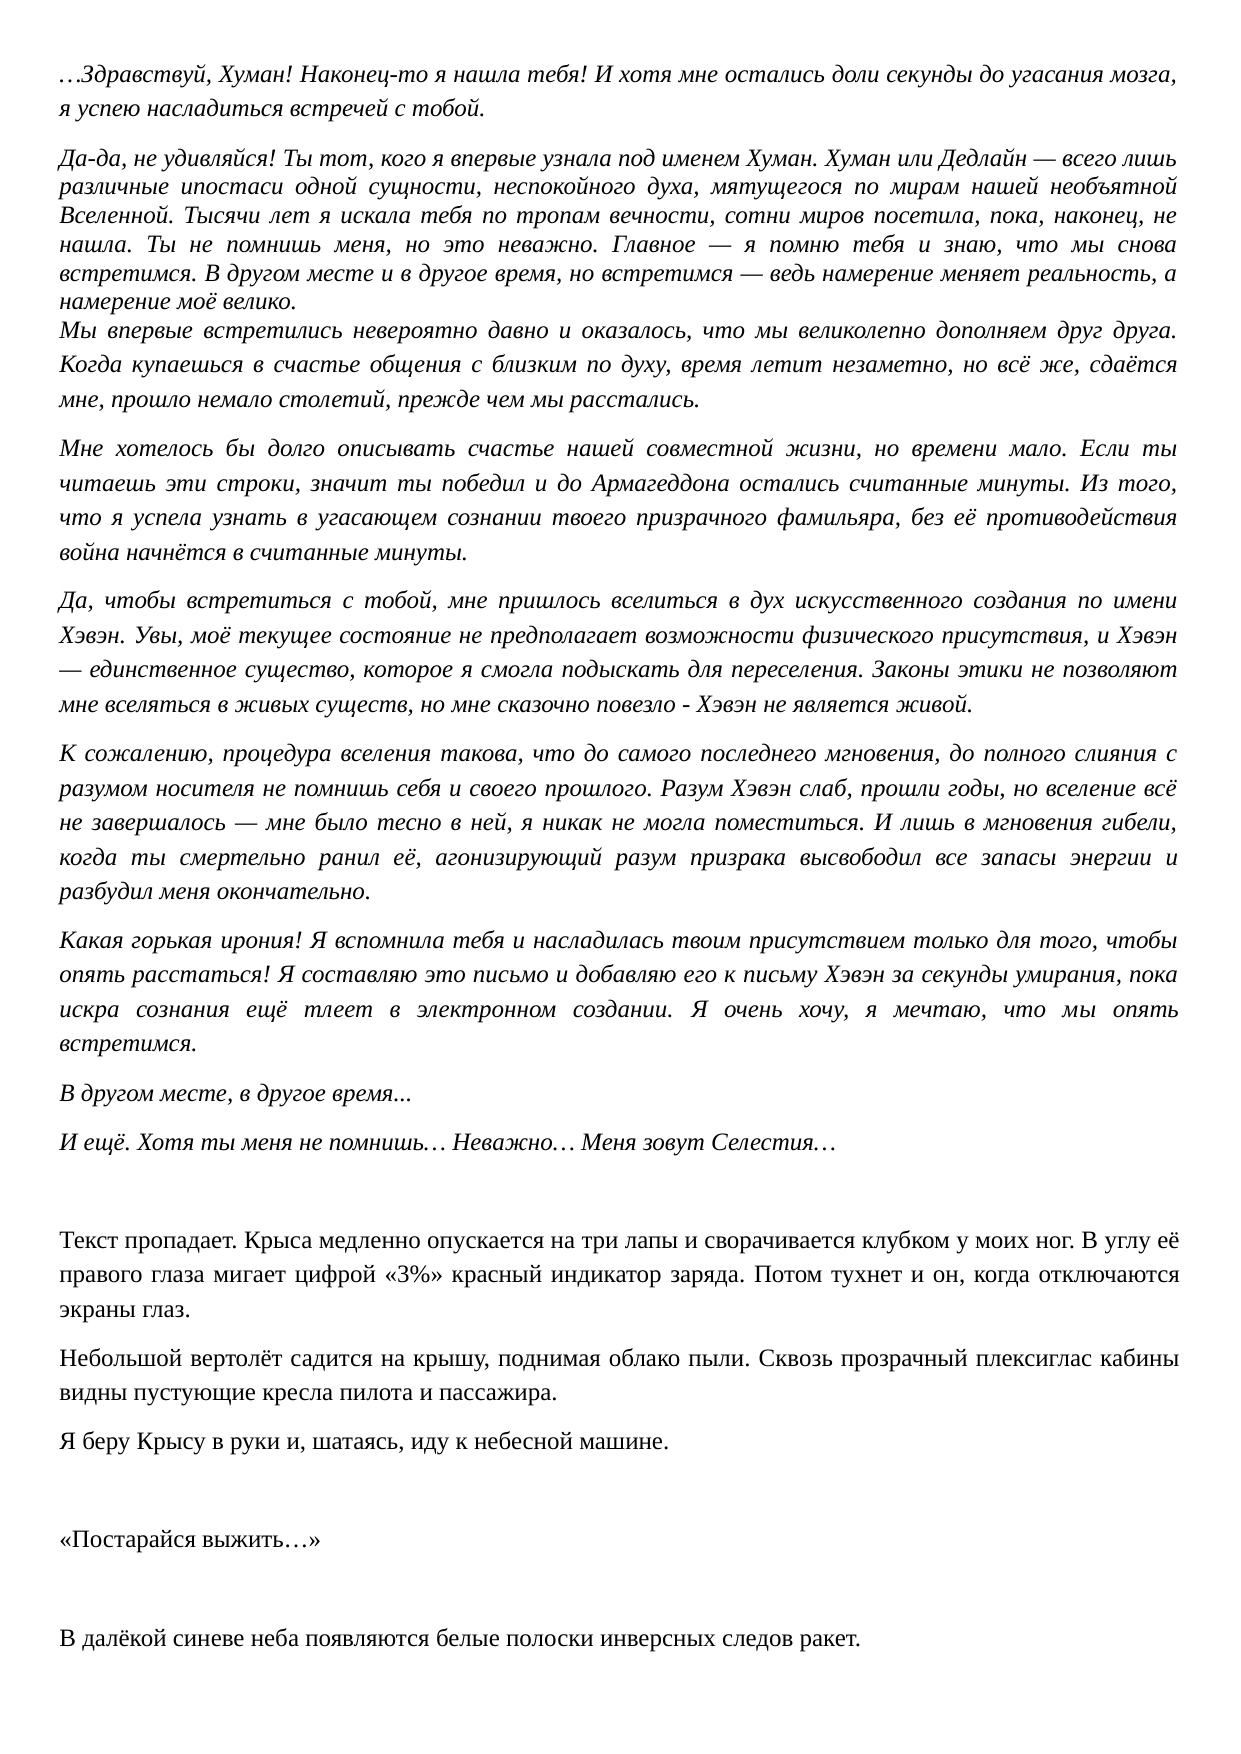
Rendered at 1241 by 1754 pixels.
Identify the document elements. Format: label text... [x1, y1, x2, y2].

text В другом месте, в другое время... [59, 1078, 1181, 1106]
text …Здравствуй, Хуман! Наконец-то я нашла тебя! И хотя мне остались доли секунды до угасания мозга, я успею насладиться встречей с тобой. [59, 59, 1181, 122]
text Да, чтобы встретиться с тобой, мне пришлось вселиться в дух искусственного создания по имени Хэвэн. Увы, моё текущее состояние не предполагает возможности физического присутствия, и Хэвэн — единственное существо, которое я смогла подыскать для переселения. Законы этики не позволяют мне вселяться в живых существ, но мне сказочно повезло - Хэвэн не является живой. [59, 586, 1181, 718]
text И ещё. Хотя ты меня не помнишь… Неважно… Меня зовут Селестия… [59, 1127, 1181, 1155]
text Мы впервые встретились невероятно давно и оказалось, что мы великолепно дополняем друг друга. Когда купаешься в счастье общения с близким по духу, время летит незаметно, но всё же, сдаётся мне, прошло немало столетий, прежде чем мы расстались. [59, 315, 1181, 413]
text К сожалению, процедура вселения такова, что до самого последнего мгновения, до полного слияния с разумом носителя не помнишь себя и своего прошлого. Разум Хэвэн слаб, прошли годы, но вселение всё не завершалось — мне было тесно в ней, я никак не могла поместиться. И лишь в мгновения гибели, когда ты смертельно ранил её, агонизирующий разум призрака высвободил все запасы энергии и разбудил меня окончательно. [59, 738, 1181, 905]
text Да-да, не удивляйся! Ты тот, кого я впервые узнала под именем Хуман. Хуман или Дедлайн — всего лишь различные ипостаси одной сущности, неспокойного духа, мятущегося по мирам нашей необъятной Вселенной. Тысячи лет я искала тебя по тропам вечности, сотни миров посетила, пока, наконец, не нашла. Ты не помнишь меня, но это неважно. Главное — я помню тебя и знаю, что мы снова встретимся. В другом месте и в другое время, но встретимся — ведь намерение меняет реальность, а намерение моё велико. [59, 143, 1181, 315]
text Небольшой вертолёт садится на крышу, поднимая облако пыли. Сквозь прозрачный плексиглас кабины видны пустующие кресла пилота и пассажира. [59, 1343, 1181, 1406]
text Текст пропадает. Крыса медленно опускается на три лапы и сворачивается клубком у моих ног. В углу её правого глаза мигает цифрой «3%» красный индикатор заряда. Потом тухнет и он, когда отключаются экраны глаз. [59, 1225, 1181, 1322]
text В далёкой синеве неба появляются белые полоски инверсных следов ракет. [59, 1623, 1181, 1651]
text «Постарайся выжить…» [59, 1524, 1181, 1553]
text Какая горькая ирония! Я вспомнила тебя и насладилась твоим присутствием только для того, чтобы опять расстаться! Я составляю это письмо и добавляю его к письму Хэвэн за секунды умирания, пока искра сознания ещё тлеет в электронном создании. Я очень хочу, я мечтаю, что мы опять встретимся. [59, 925, 1181, 1057]
text Я беру Крысу в руки и, шатаясь, иду к небесной машине. [59, 1426, 1181, 1455]
text Мне хотелось бы долго описывать счастье нашей совместной жизни, но времени мало. Если ты читаешь эти строки, значит ты победил и до Армагеддона остались считанные минуты. Из того, что я успела узнать в угасающем сознании твоего призрачного фамильяра, без её противодействия война начнётся в считанные минуты. [59, 433, 1181, 565]
